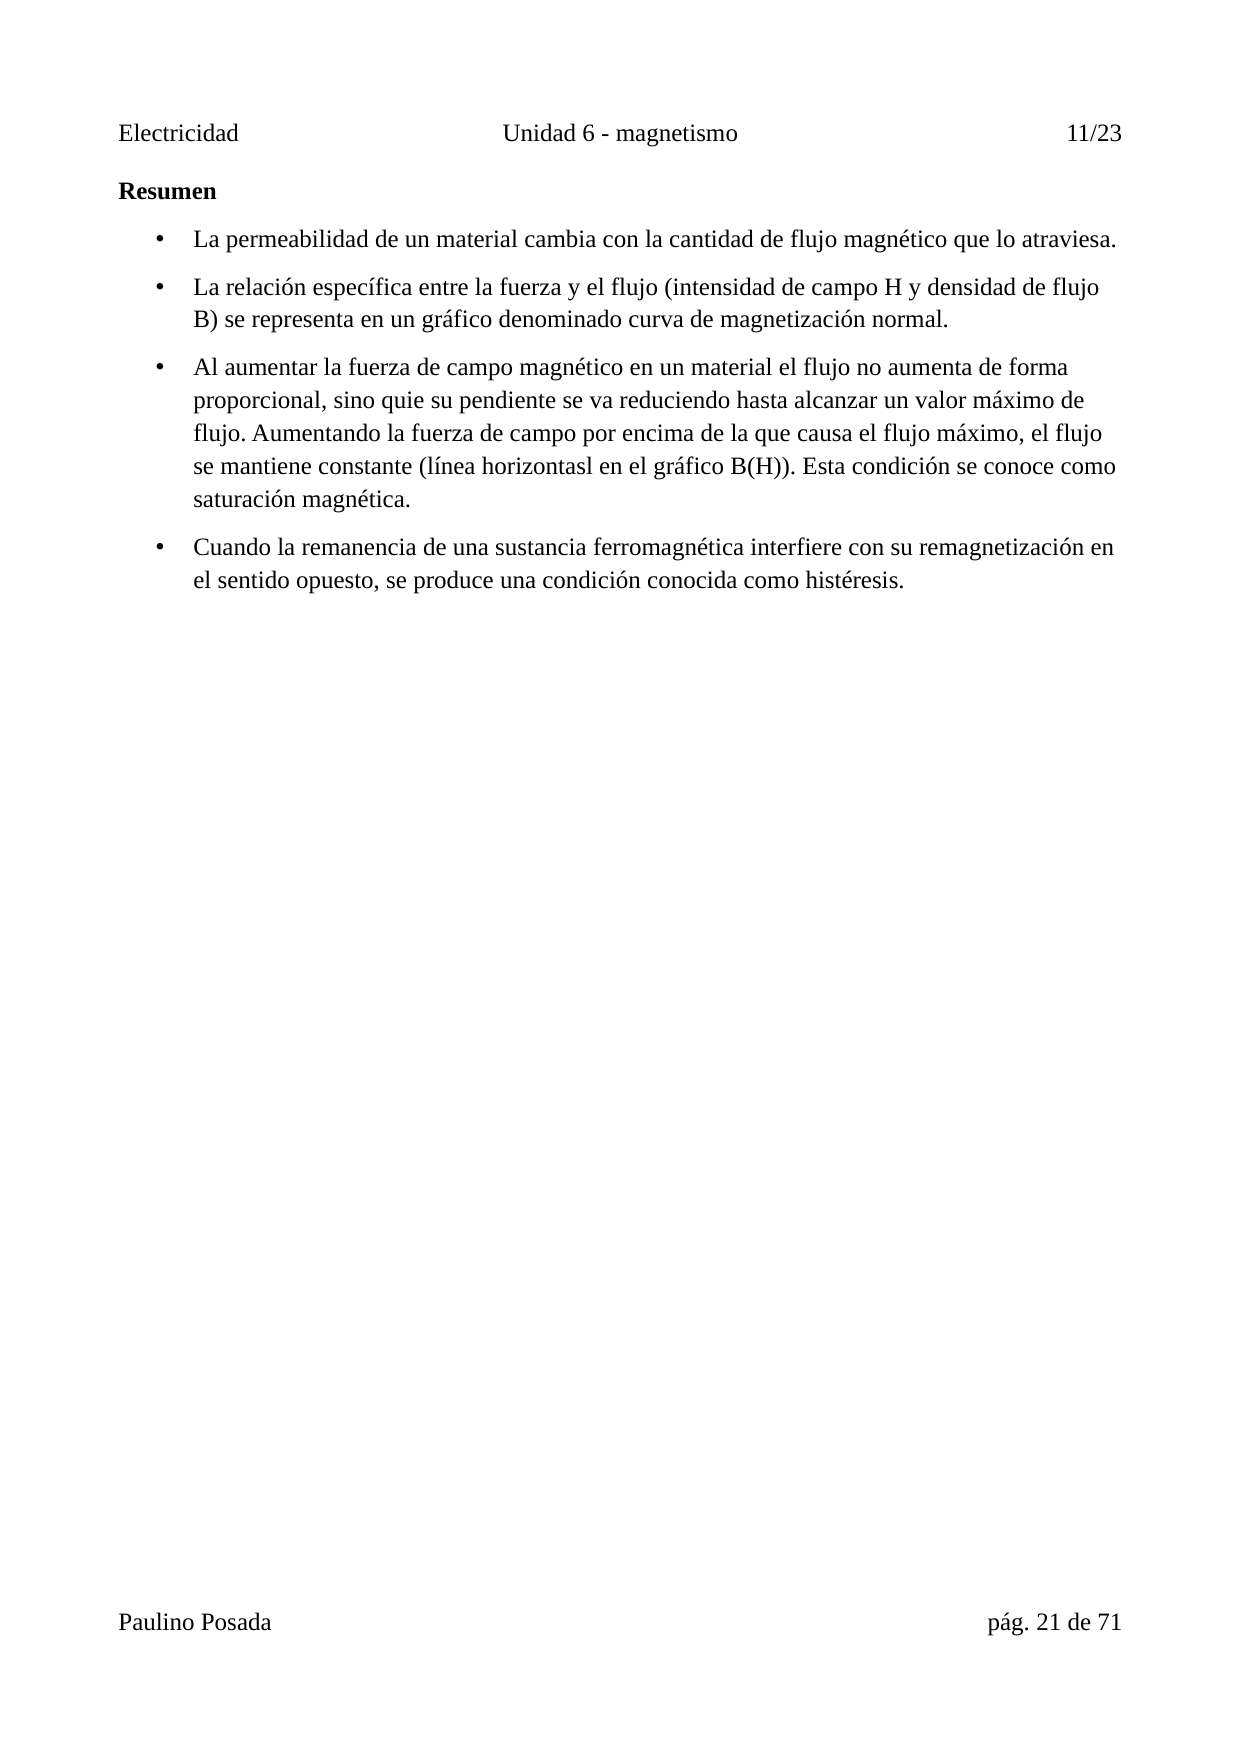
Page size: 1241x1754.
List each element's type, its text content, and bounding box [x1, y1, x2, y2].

list Cuando la remanencia de una sustancia ferromagnética interfiere con su remagnetización en el sentido opuesto, se produce una condición conocida como histéresis. [156, 532, 1122, 594]
text Resumen [118, 176, 1122, 205]
list Al aumentar la fuerza de campo magnético en un material el flujo no aumenta de forma proporcional, sino quie su pendiente se va reduciendo hasta alcanzar un valor máximo de flujo. Aumentando la fuerza de campo por encima de la que causa el flujo máximo, el flujo se mantiene constante (línea horizontasl en el gráfico B(H)). Esta condición se conoce como saturación magnética. [156, 352, 1122, 513]
list La relación específica entre la fuerza y el flujo (intensidad de campo H y densidad de flujo B) se representa en un gráfico denominado curva de magnetización normal. [156, 272, 1122, 333]
list La permeabilidad de un material cambia con la cantidad de flujo magnético que lo atraviesa. [156, 224, 1122, 253]
